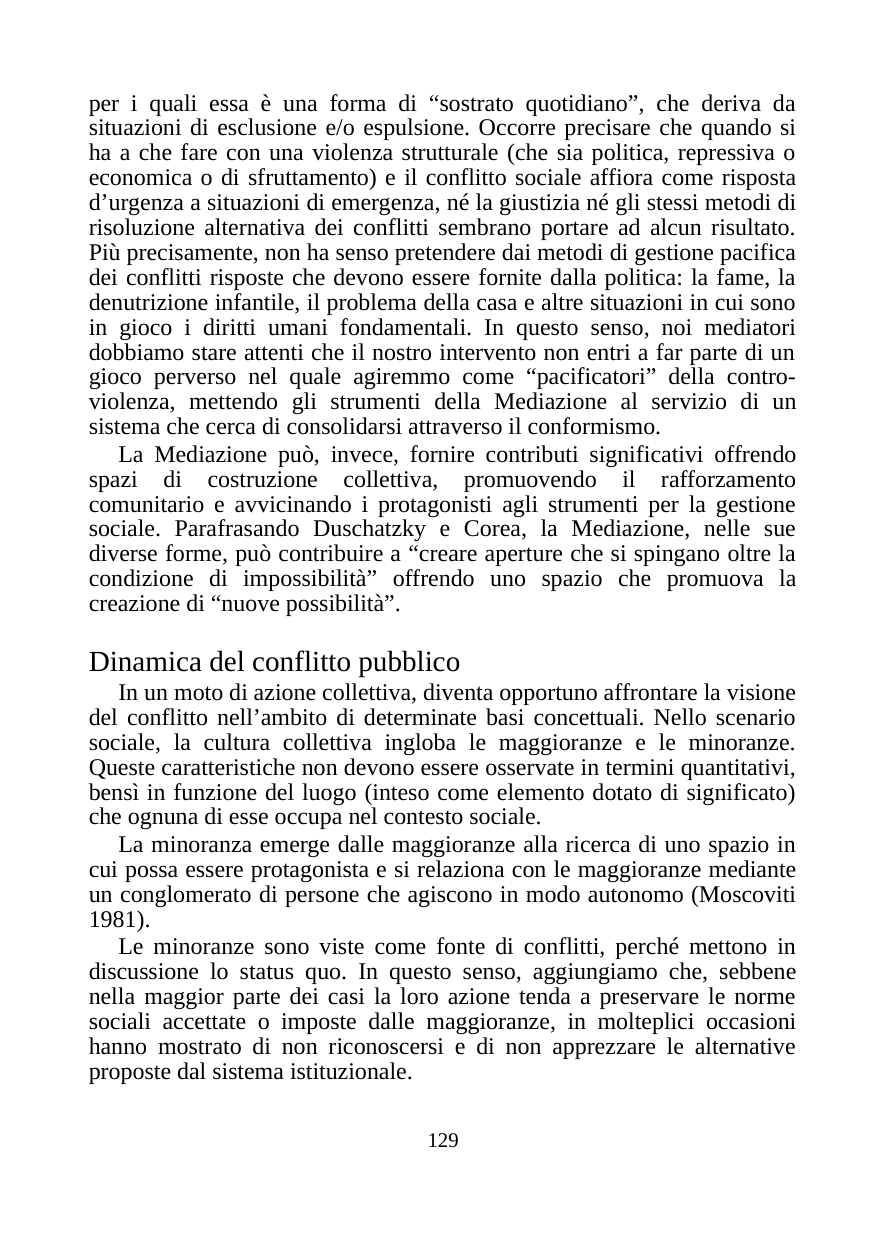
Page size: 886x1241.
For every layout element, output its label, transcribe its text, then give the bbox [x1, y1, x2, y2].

text In un moto di azione collettiva, diventa opportuno affrontare la visione del conflitto nell’ambito di determinate basi concettuali. Nello scenario sociale, la cultura collettiva ingloba le maggioranze e le minoranze. Queste caratteristiche non devono essere osservate in termini quantitativi, bensì in funzione del luogo (inteso come elemento dotato di significato) che ognuna di esse occupa nel contesto sociale. [88, 678, 797, 830]
text La minoranza emerge dalle maggioranze alla ricerca di uno spazio in cui possa essere protagonista e si relaziona con le maggioranze mediante un conglomerato di persone che agiscono in modo autonomo (Moscoviti 1981). [88, 830, 797, 932]
text Le minoranze sono viste come fonte di conflitti, perché mettono in discussione lo status quo. In questo senso, aggiungiamo che, sebbene nella maggior parte dei casi la loro azione tenda a preservare le norme sociali accettate o imposte dalle maggioranze, in molteplici occasioni hanno mostrato di non riconoscersi e di non apprezzare le alternative proposte dal sistema istituzionale. [88, 932, 797, 1084]
text La Mediazione può, invece, fornire contributi significativi offrendo spazi di costruzione collettiva, promuovendo il rafforzamento comunitario e avvicinando i protagonisti agli strumenti per la gestione sociale. Parafrasando Duschatzky e Corea, la Mediazione, nelle sue diverse forme, può contribuire a “creare aperture che si spingano oltre la condizione di impossibilità” offrendo uno spazio che promuova la creazione di “nuove possibilità”. [88, 440, 797, 617]
text Dinamica del conflitto pubblico [88, 644, 797, 678]
text per i quali essa è una forma di “sostrato quotidiano”, che deriva da situazioni di esclusione e/o espulsione. Occorre precisare che quando si ha a che fare con una violenza strutturale (che sia politica, repressiva o economica o di sfruttamento) e il conflitto sociale affiora come risposta d’urgenza a situazioni di emergenza, né la giustizia né gli stessi metodi di risoluzione alternativa dei conflitti sembrano portare ad alcun risultato. Più precisamente, non ha senso pretendere dai metodi di gestione pacifica dei conflitti risposte che devono essere fornite dalla politica: la fame, la denutrizione infantile, il problema della casa e altre situazioni in cui sono in gioco i diritti umani fondamentali. In questo senso, noi mediatori dobbiamo stare attenti che il nostro intervento non entri a far parte di un gioco perverso nel quale agiremmo come “pacificatori” della contro-violenza, mettendo gli strumenti della Mediazione al servizio di un sistema che cerca di consolidarsi attraverso il conformismo. [88, 88, 797, 440]
